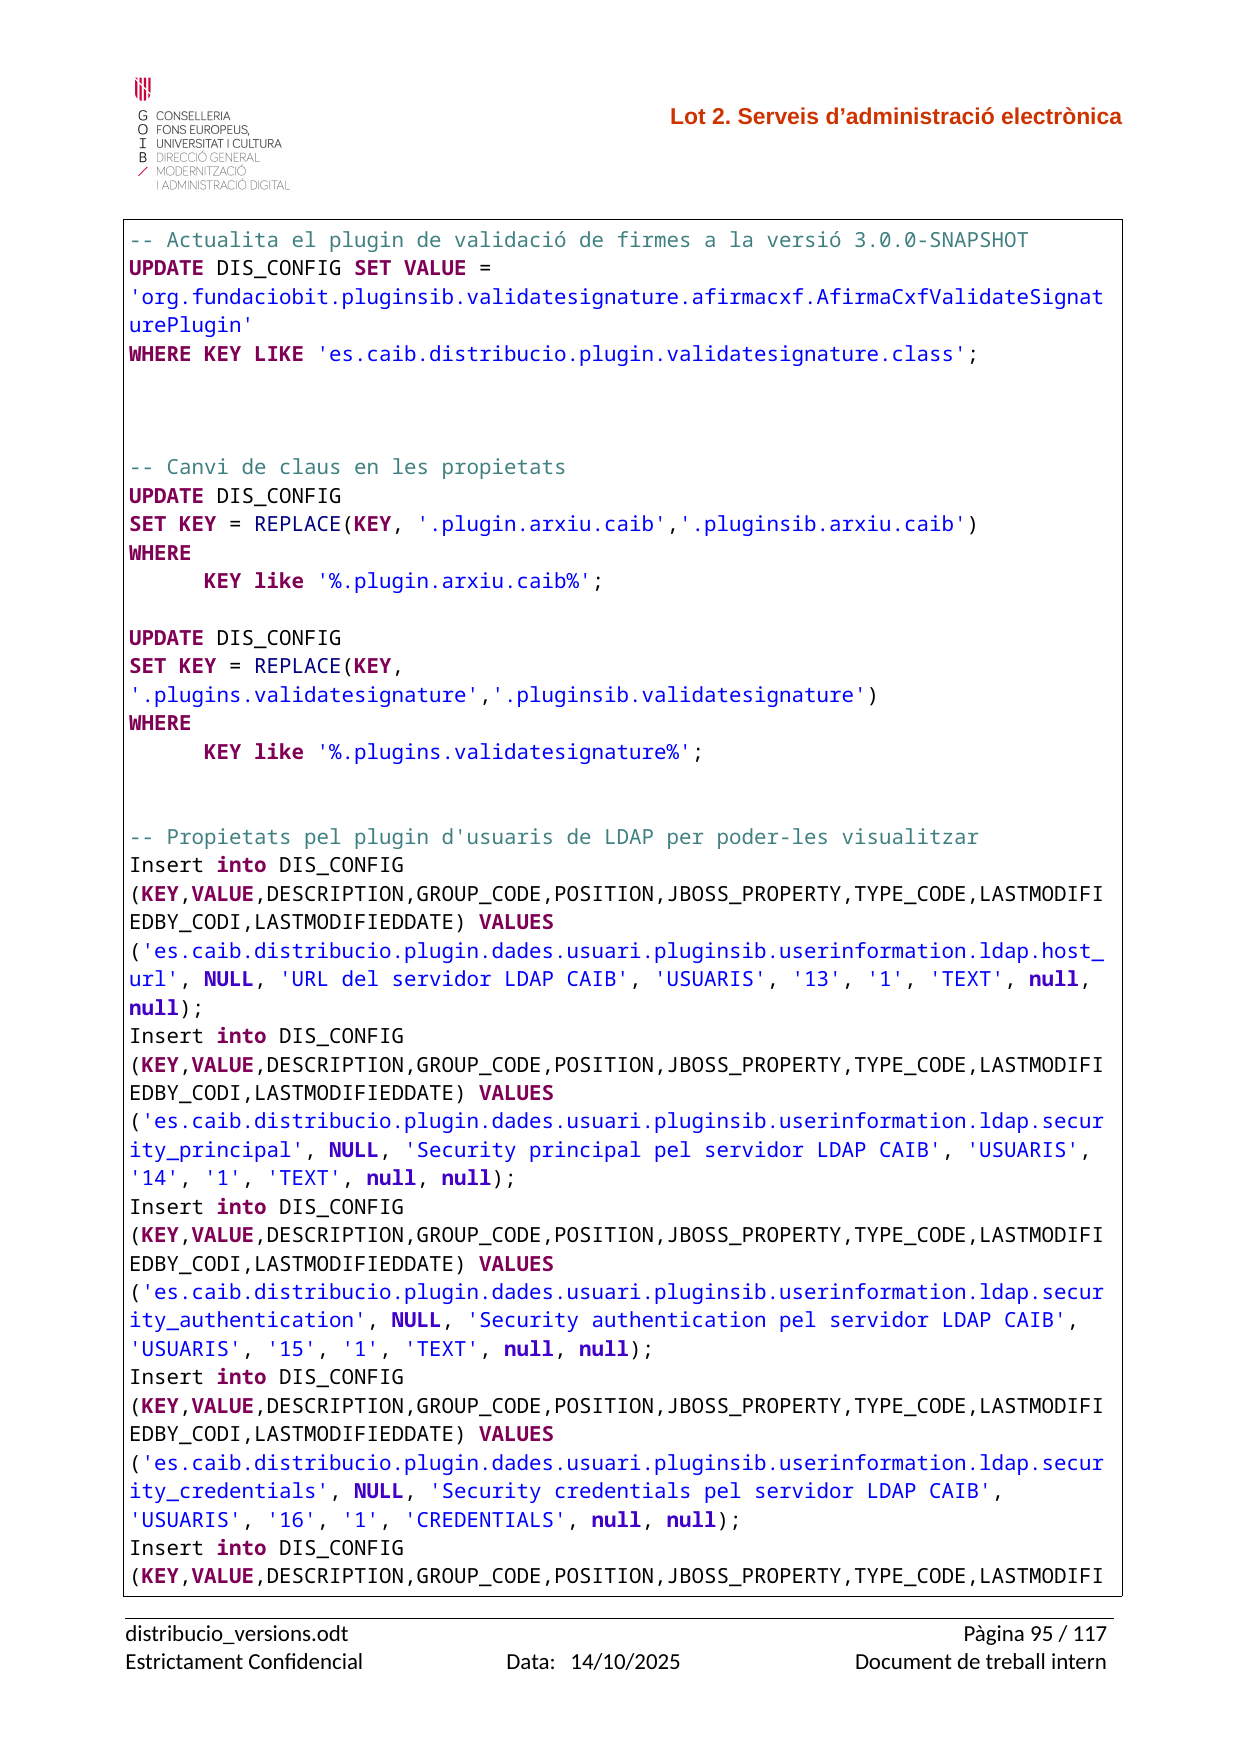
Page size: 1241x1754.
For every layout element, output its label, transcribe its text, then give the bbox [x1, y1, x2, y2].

table_header -- Actualita el plugin de validació de firmes a la versió 3.0.0-SNAPSHOT UPDATE DIS_CONFIG SET VALUE = 'org.fundaciobit.pluginsib.validatesignature.afirmacxf.AfirmaCxfValidateSignaturePlugin' WHERE KEY LIKE 'es.caib.distribucio.plugin.validatesignature.class'; -- Canvi de claus en les propietats UPDATE DIS_CONFIG SET KEY = REPLACE(KEY, '.plugin.arxiu.caib','.pluginsib.arxiu.caib') WHERE KEY like '%.plugin.arxiu.caib%'; UPDATE DIS_CONFIG SET KEY = REPLACE(KEY, '.plugins.validatesignature','.pluginsib.validatesignature') WHERE KEY like '%.plugins.validatesignature%'; -- Propietats pel plugin d'usuaris de LDAP per poder-les visualitzar Insert into DIS_CONFIG (KEY,VALUE,DESCRIPTION,GROUP_CODE,POSITION,JBOSS_PROPERTY,TYPE_CODE,LASTMODIFIEDBY_CODI,LASTMODIFIEDDATE) VALUES ('es.caib.distribucio.plugin.dades.usuari.pluginsib.userinformation.ldap.host_url', NULL, 'URL del servidor LDAP CAIB', 'USUARIS', '13', '1', 'TEXT', null, null); Insert into DIS_CONFIG (KEY,VALUE,DESCRIPTION,GROUP_CODE,POSITION,JBOSS_PROPERTY,TYPE_CODE,LASTMODIFIEDBY_CODI,LASTMODIFIEDDATE) VALUES ('es.caib.distribucio.plugin.dades.usuari.pluginsib.userinformation.ldap.security_principal', NULL, 'Security principal pel servidor LDAP CAIB', 'USUARIS', '14', '1', 'TEXT', null, null); Insert into DIS_CONFIG (KEY,VALUE,DESCRIPTION,GROUP_CODE,POSITION,JBOSS_PROPERTY,TYPE_CODE,LASTMODIFIEDBY_CODI,LASTMODIFIEDDATE) VALUES ('es.caib.distribucio.plugin.dades.usuari.pluginsib.userinformation.ldap.security_authentication', NULL, 'Security authentication pel servidor LDAP CAIB', 'USUARIS', '15', '1', 'TEXT', null, null); Insert into DIS_CONFIG (KEY,VALUE,DESCRIPTION,GROUP_CODE,POSITION,JBOSS_PROPERTY,TYPE_CODE,LASTMODIFIEDBY_CODI,LASTMODIFIEDDATE) VALUES ('es.caib.distribucio.plugin.dades.usuari.pluginsib.userinformation.ldap.security_credentials', NULL, 'Security credentials pel servidor LDAP CAIB', 'USUARIS', '16', '1', 'CREDENTIALS', null, null); Insert into DIS_CONFIG (KEY,VALUE,DESCRIPTION,GROUP_CODE,POSITION,JBOSS_PROPERTY,TYPE_CODE,LASTMODIFI [124, 220, 1122, 1596]
picture [126, 70, 299, 197]
